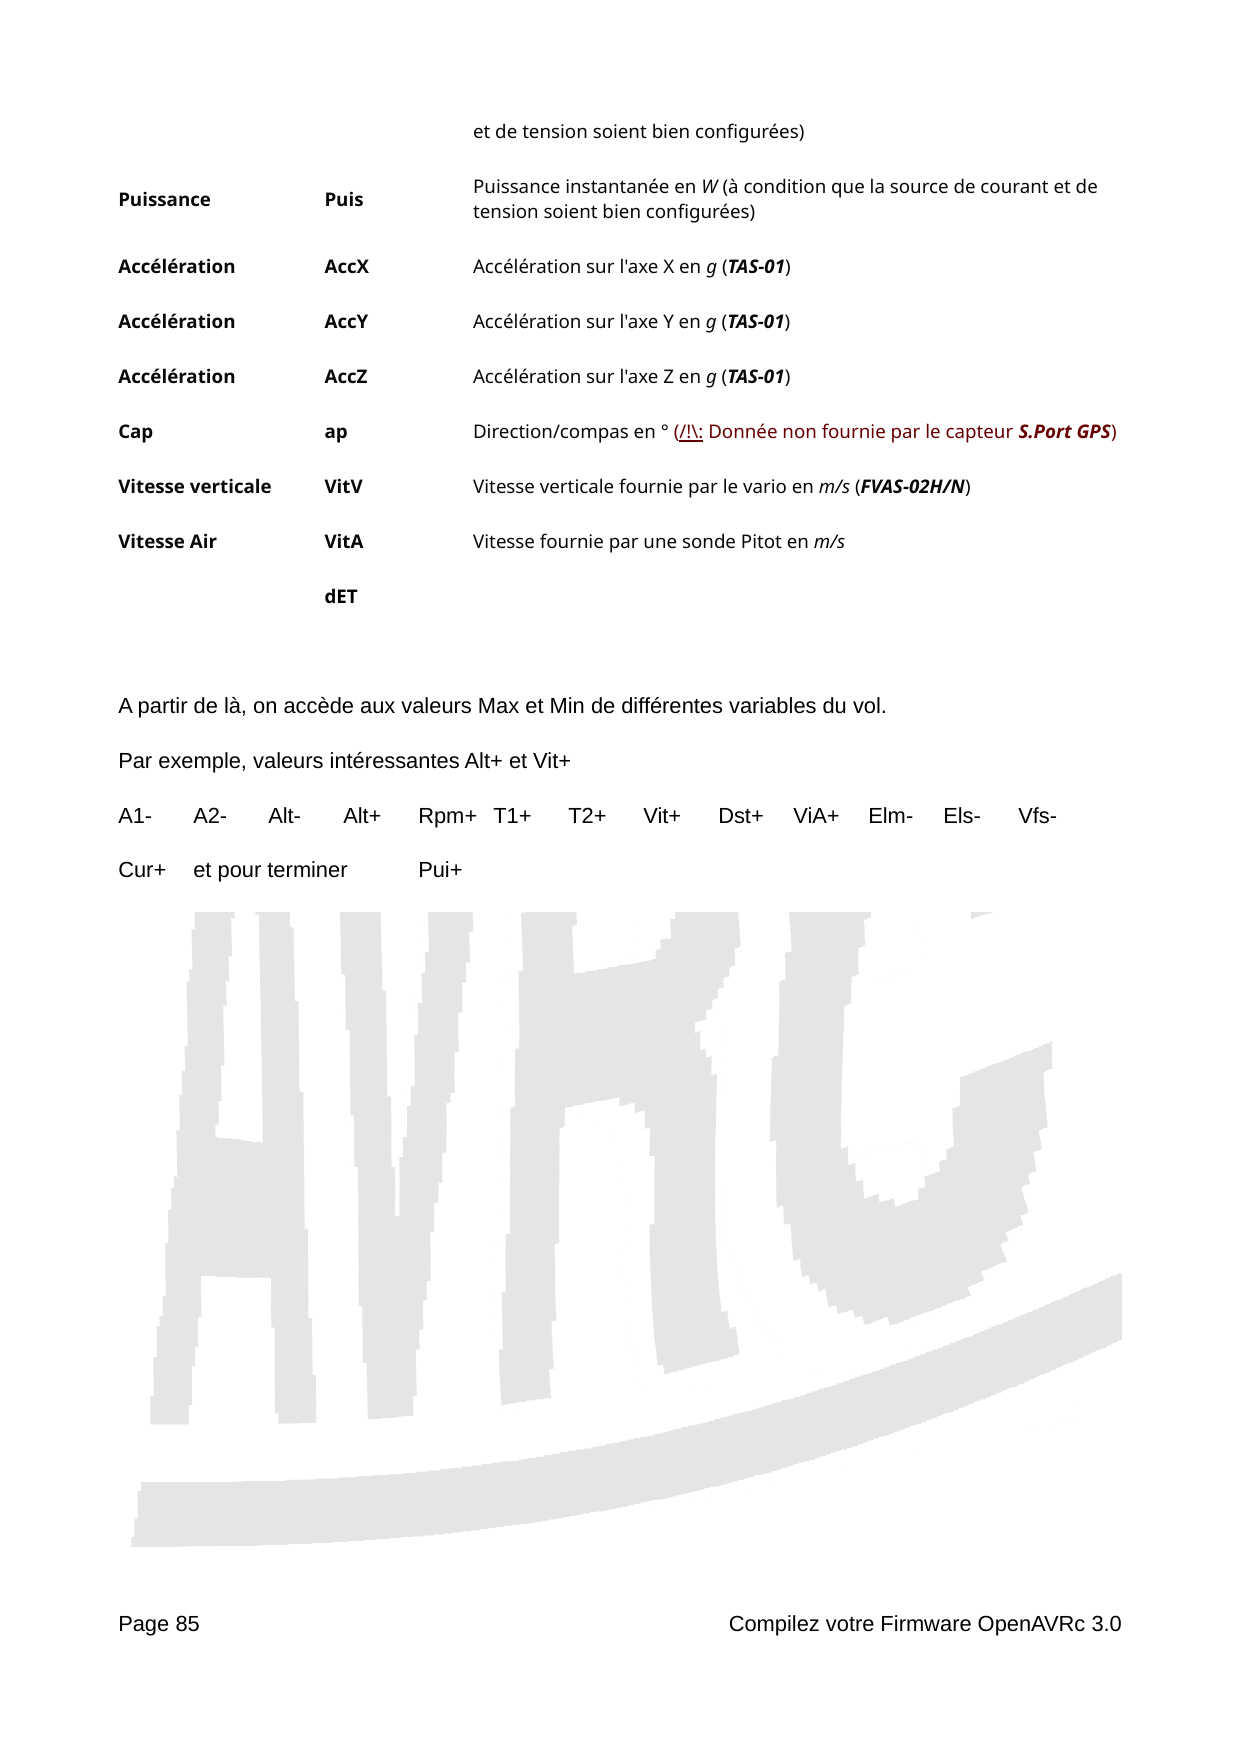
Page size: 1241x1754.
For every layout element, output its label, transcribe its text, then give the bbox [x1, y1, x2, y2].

table_cell [118, 584, 324, 639]
table_cell Vitesse fournie par une sonde Pitot en m/s [473, 529, 1123, 584]
table_cell Cap [118, 419, 324, 474]
table_cell Vitesse Air [118, 529, 324, 584]
table_cell Vitesse verticale fournie par le vario en m/s (FVAS-02H/N) [473, 474, 1123, 529]
table_cell [324, 118, 473, 173]
table_cell [473, 584, 1123, 639]
table_cell Accélération [118, 254, 324, 309]
table_cell Puis [324, 173, 473, 254]
table_cell Accélération [118, 309, 324, 364]
table_cell ap [324, 419, 473, 474]
table_cell Vitesse verticale [118, 474, 324, 529]
table_cell et de tension soient bien configurées) [473, 118, 1123, 173]
table_cell VitA [324, 529, 473, 584]
table_cell Accélération sur l'axe X en g (TAS-01) [473, 254, 1123, 309]
table_cell A partir de là, on accède aux valeurs Max et Min de différentes variables du vol. Par exemple, valeurs intéressantes Alt+ et Vit+ A1- A2- Alt- Alt+ Rpm+ T1+ T2+ Vit+ Dst+ ViA+ Elm- Els- Vfs- Cur+ et pour terminer Pui+ [118, 639, 1123, 912]
table_cell VitV [324, 474, 473, 529]
table_cell Puissance instantanée en W (à condition que la source de courant et de tension soient bien configurées) [473, 173, 1123, 254]
table_cell AccY [324, 309, 473, 364]
table_cell Direction/compas en ° (/!\: Donnée non fournie par le capteur S.Port GPS) [473, 419, 1123, 474]
table_cell Puissance [118, 173, 324, 254]
table_cell dET [324, 584, 473, 639]
table_cell [118, 118, 324, 173]
table_cell AccX [324, 254, 473, 309]
table_cell Accélération sur l'axe Z en g (TAS-01) [473, 364, 1123, 419]
table_cell Accélération sur l'axe Y en g (TAS-01) [473, 309, 1123, 364]
table_cell Accélération [118, 364, 324, 419]
table_cell AccZ [324, 364, 473, 419]
